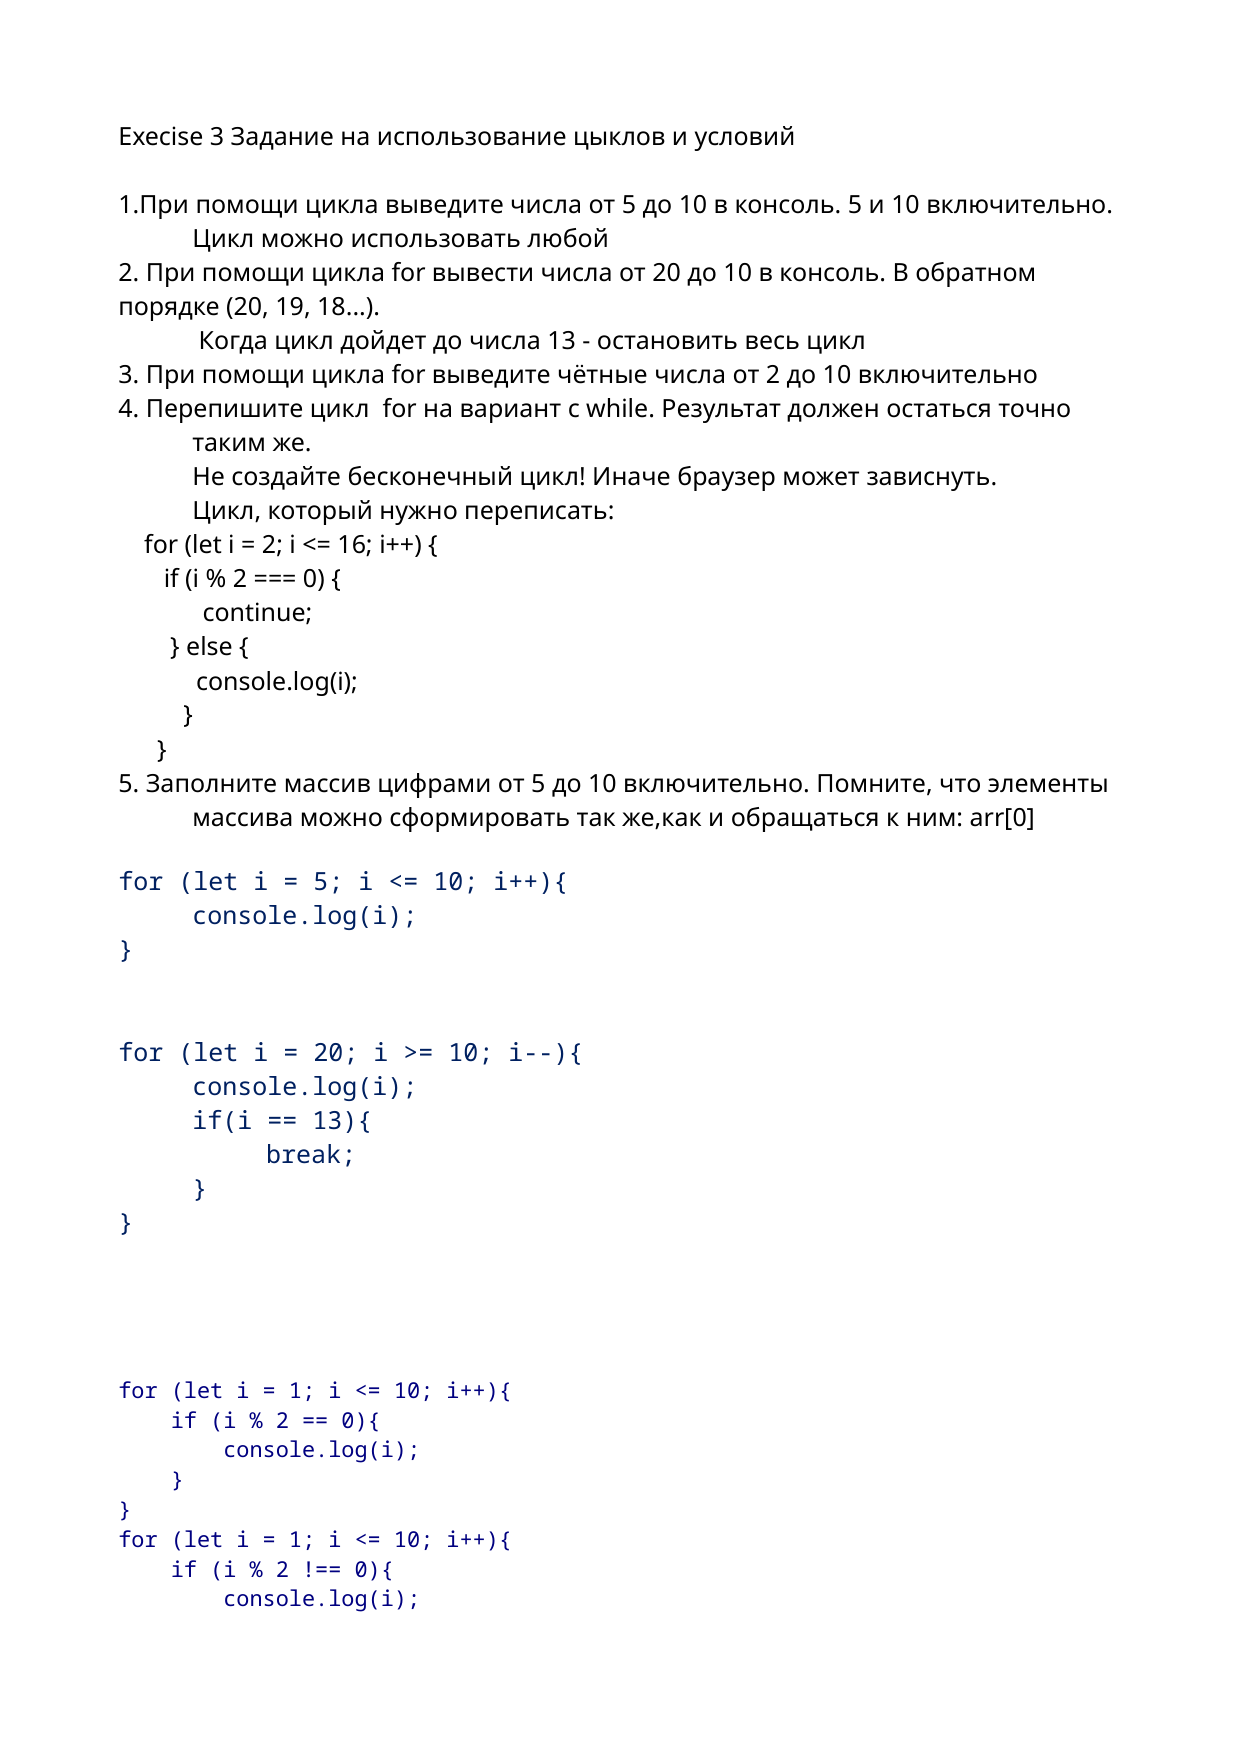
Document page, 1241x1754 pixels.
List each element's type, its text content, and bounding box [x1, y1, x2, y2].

text Не создайте бесконечный цикл! Иначе браузер может зависнуть. [118, 459, 1122, 493]
text continue; [118, 595, 1122, 629]
text Цикл, который нужно переписать: [118, 493, 1122, 527]
text } [118, 1494, 1122, 1524]
text if (i % 2 == 0){ [118, 1405, 1122, 1434]
text console.log(i); [118, 898, 1122, 932]
text 2. При помощи цикла for вывести числа от 20 до 10 в консоль. В обратном порядке (20, 19, 18...). [118, 254, 1122, 322]
text for (let i = 5; i <= 10; i++){ [118, 864, 1122, 898]
text 1.При помощи цикла выведите числа от 5 до 10 в консоль. 5 и 10 включительно. [118, 186, 1122, 220]
text console.log(i); [118, 1583, 1122, 1613]
text 5. Заполните массив цифрами от 5 до 10 включительно. Помните, что элементы массива можно сформировать так же,как и обращаться к ним: arr[0] [118, 765, 1122, 833]
text } [118, 932, 1122, 966]
text } [118, 1171, 1122, 1204]
text } [118, 731, 1122, 765]
text } else { [118, 629, 1122, 663]
text } [118, 697, 1122, 731]
text console.log(i); [118, 663, 1122, 697]
text break; [118, 1136, 1122, 1171]
text console.log(i); [118, 1068, 1122, 1102]
text Execise 3 Задание на использование цыклов и условий [118, 118, 1122, 152]
text Цикл можно использовать любой [118, 220, 1122, 254]
text 4. Перепишите цикл for на вариант с while. Результат должен остаться точно таким же. [118, 391, 1122, 459]
text if(i == 13){ [118, 1102, 1122, 1136]
text for (let i = 1; i <= 10; i++){ [118, 1524, 1122, 1554]
text console.log(i); [118, 1434, 1122, 1464]
text } [118, 1204, 1122, 1239]
text if (i % 2 === 0) { [118, 561, 1122, 595]
text if (i % 2 !== 0){ [118, 1554, 1122, 1583]
text for (let i = 2; i <= 16; i++) { [118, 527, 1122, 561]
text for (let i = 20; i >= 10; i--){ [118, 1034, 1122, 1068]
text 3. При помощи цикла for выведите чётные числа от 2 до 10 включительно [118, 357, 1122, 391]
text } [118, 1464, 1122, 1494]
text for (let i = 1; i <= 10; i++){ [118, 1375, 1122, 1405]
text Когда цикл дойдет до числа 13 - остановить весь цикл [118, 322, 1122, 357]
